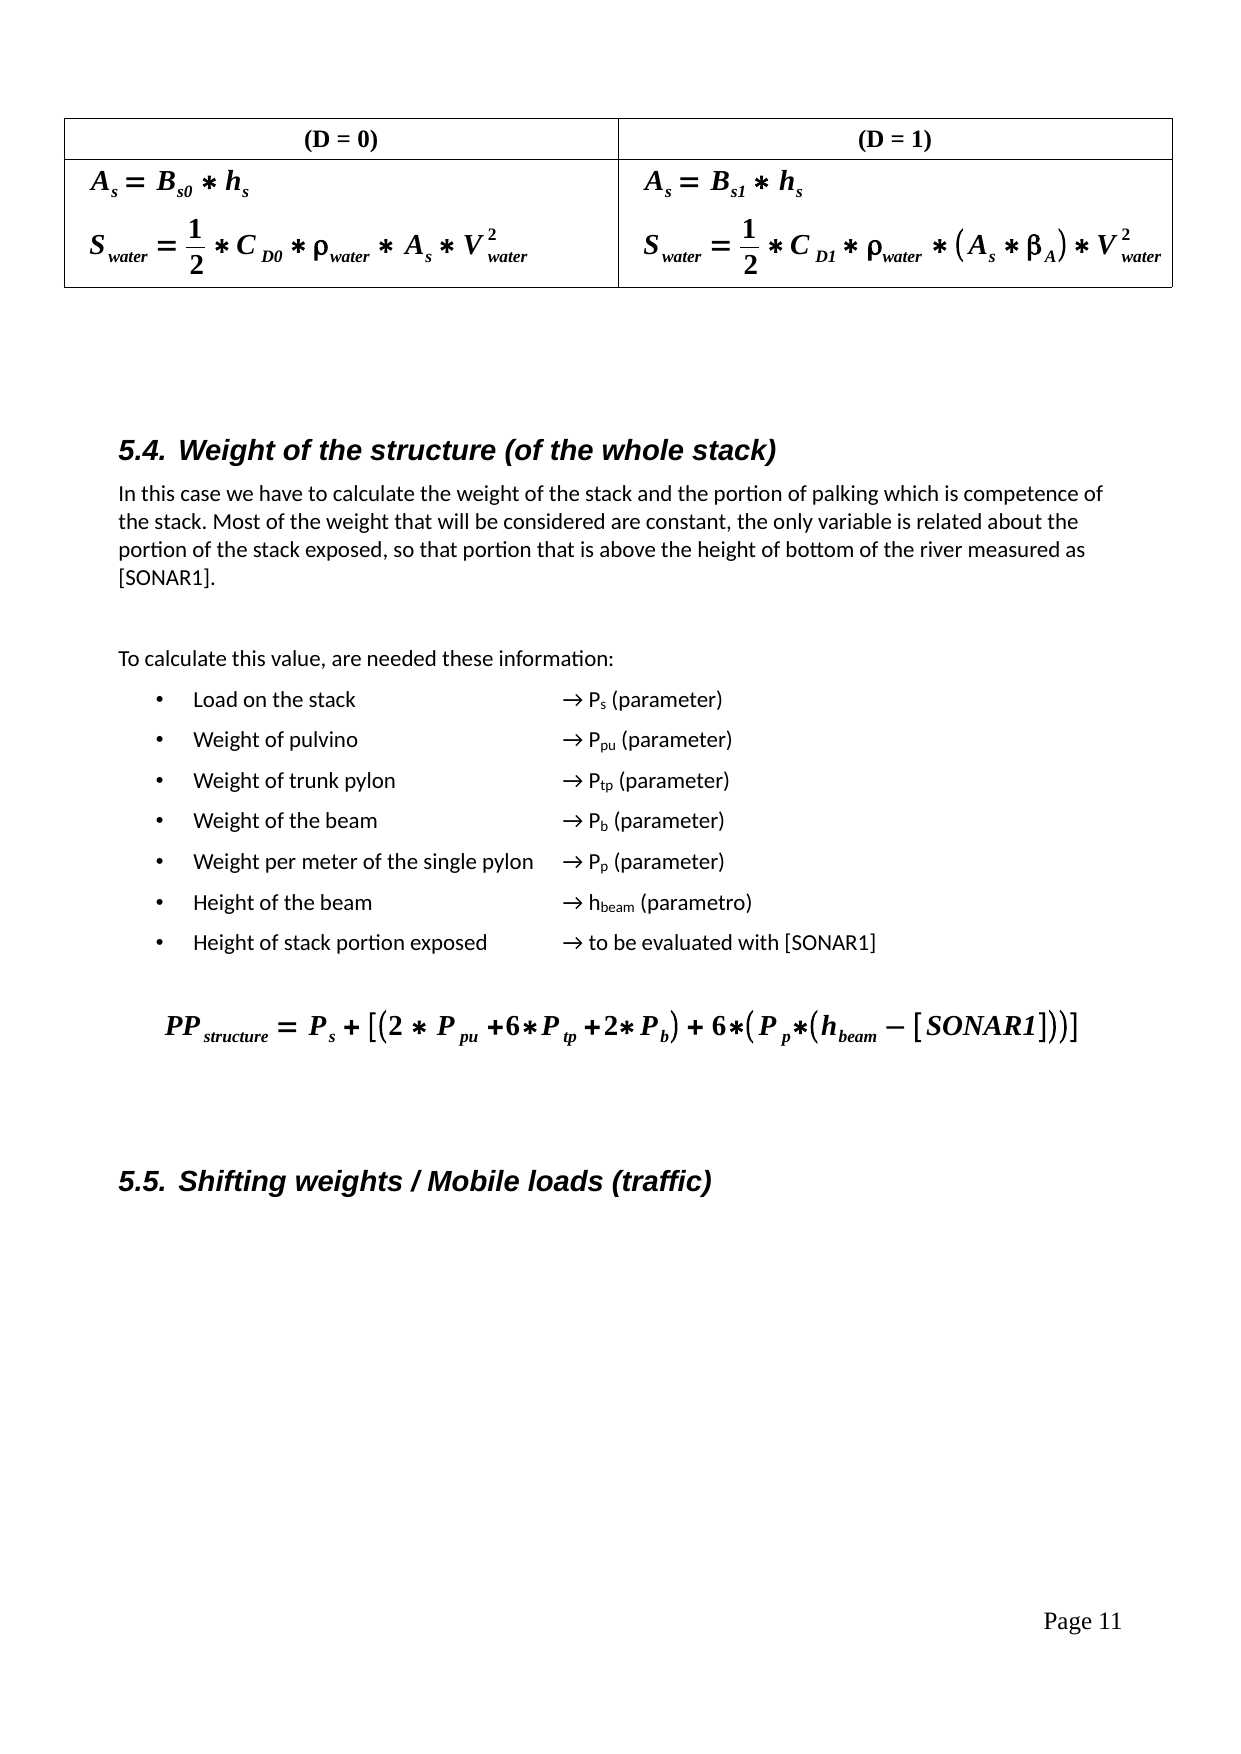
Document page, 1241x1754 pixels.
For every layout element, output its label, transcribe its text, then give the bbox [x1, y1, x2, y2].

list Load on the stack → Ps (parameter) [156, 685, 1122, 713]
list Weight of trunk pylon → Ptp (parameter) [156, 766, 1122, 794]
table_cell [65, 160, 618, 207]
subtitle Shifting weights / Mobile loads (traffic) [118, 1164, 1122, 1198]
list Weight per meter of the single pylon → Pp (parameter) [156, 847, 1122, 875]
list Weight of the beam → Pb (parameter) [156, 807, 1122, 834]
list Height of the beam → hbeam (parametro) [156, 888, 1122, 916]
table_cell [65, 207, 618, 287]
list Height of stack portion exposed → to be evaluated with [SONAR1] [156, 928, 1122, 956]
text In this case we have to calculate the weight of the stack and the portion of palking which is competence of the stack. Most of the weight that will be considered are constant, the only variable is related about the portion of the stack exposed, so that portion that is above the height of bottom of the river measured as [SONAR1]. [118, 479, 1122, 591]
text To calculate this value, are needed these information: [118, 644, 1122, 672]
subtitle Weight of the structure (of the whole stack) [118, 433, 1122, 467]
list Weight of pulvino → Ppu (parameter) [156, 726, 1122, 753]
table_header (D = 0) [65, 119, 618, 158]
table_header (D = 1) [619, 119, 1172, 158]
table_cell [619, 160, 1172, 207]
table_cell [619, 207, 1172, 287]
